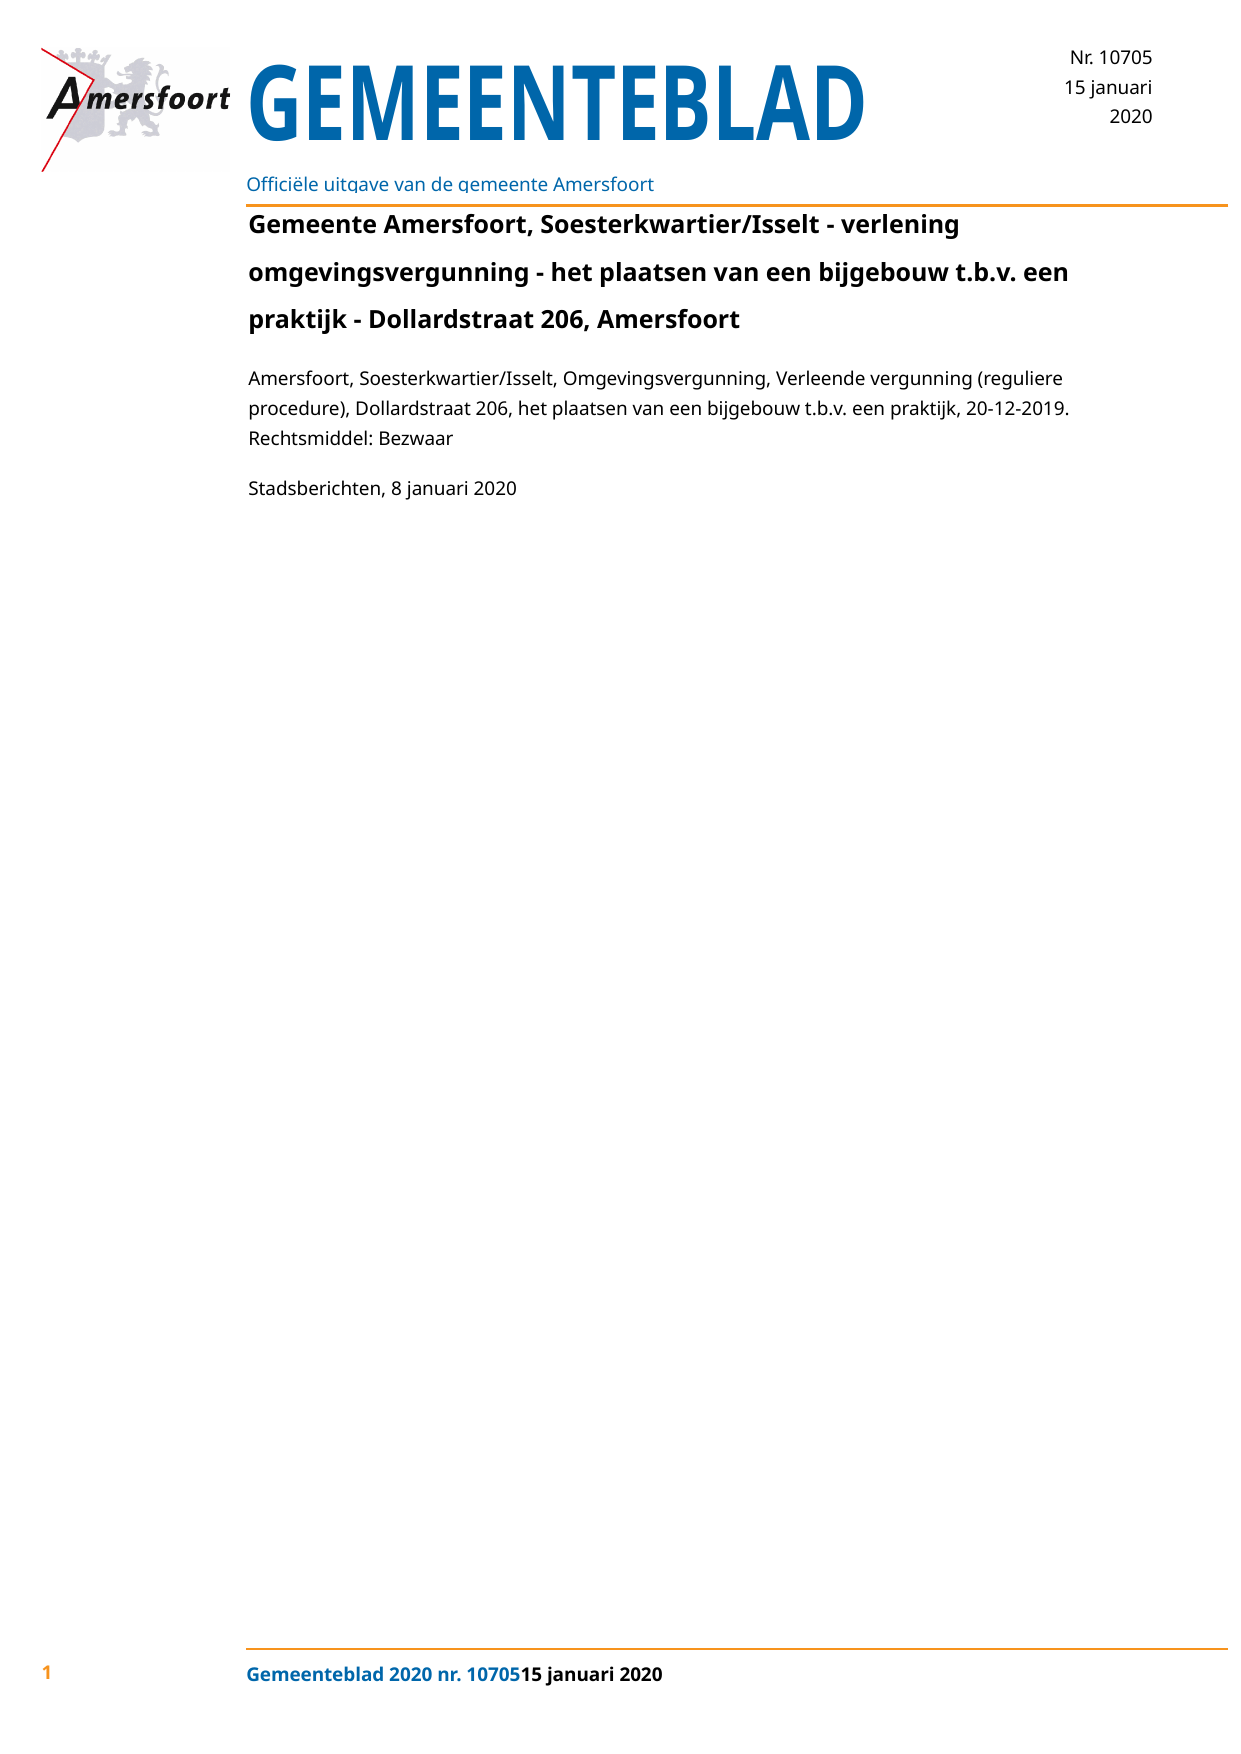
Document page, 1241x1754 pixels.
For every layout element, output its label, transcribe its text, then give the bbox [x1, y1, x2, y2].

picture [41, 47, 231, 172]
text Stadsberichten, 8 januari 2020 [248, 475, 1152, 501]
text Gemeente Amersfoort, Soesterkwartier/Isselt - verlening omgevingsvergunning - het plaatsen van een bijgebouw t.b.v. een praktijk - Dollardstraat 206, Amersfoort [248, 207, 1152, 336]
text Amersfoort, Soesterkwartier/Isselt, Omgevingsvergunning, Verleende vergunning (reguliere procedure), Dollardstraat 206, het plaatsen van een bijgebouw t.b.v. een praktijk, 20-12-2019. Rechtsmiddel: Bezwaar [248, 366, 1152, 450]
